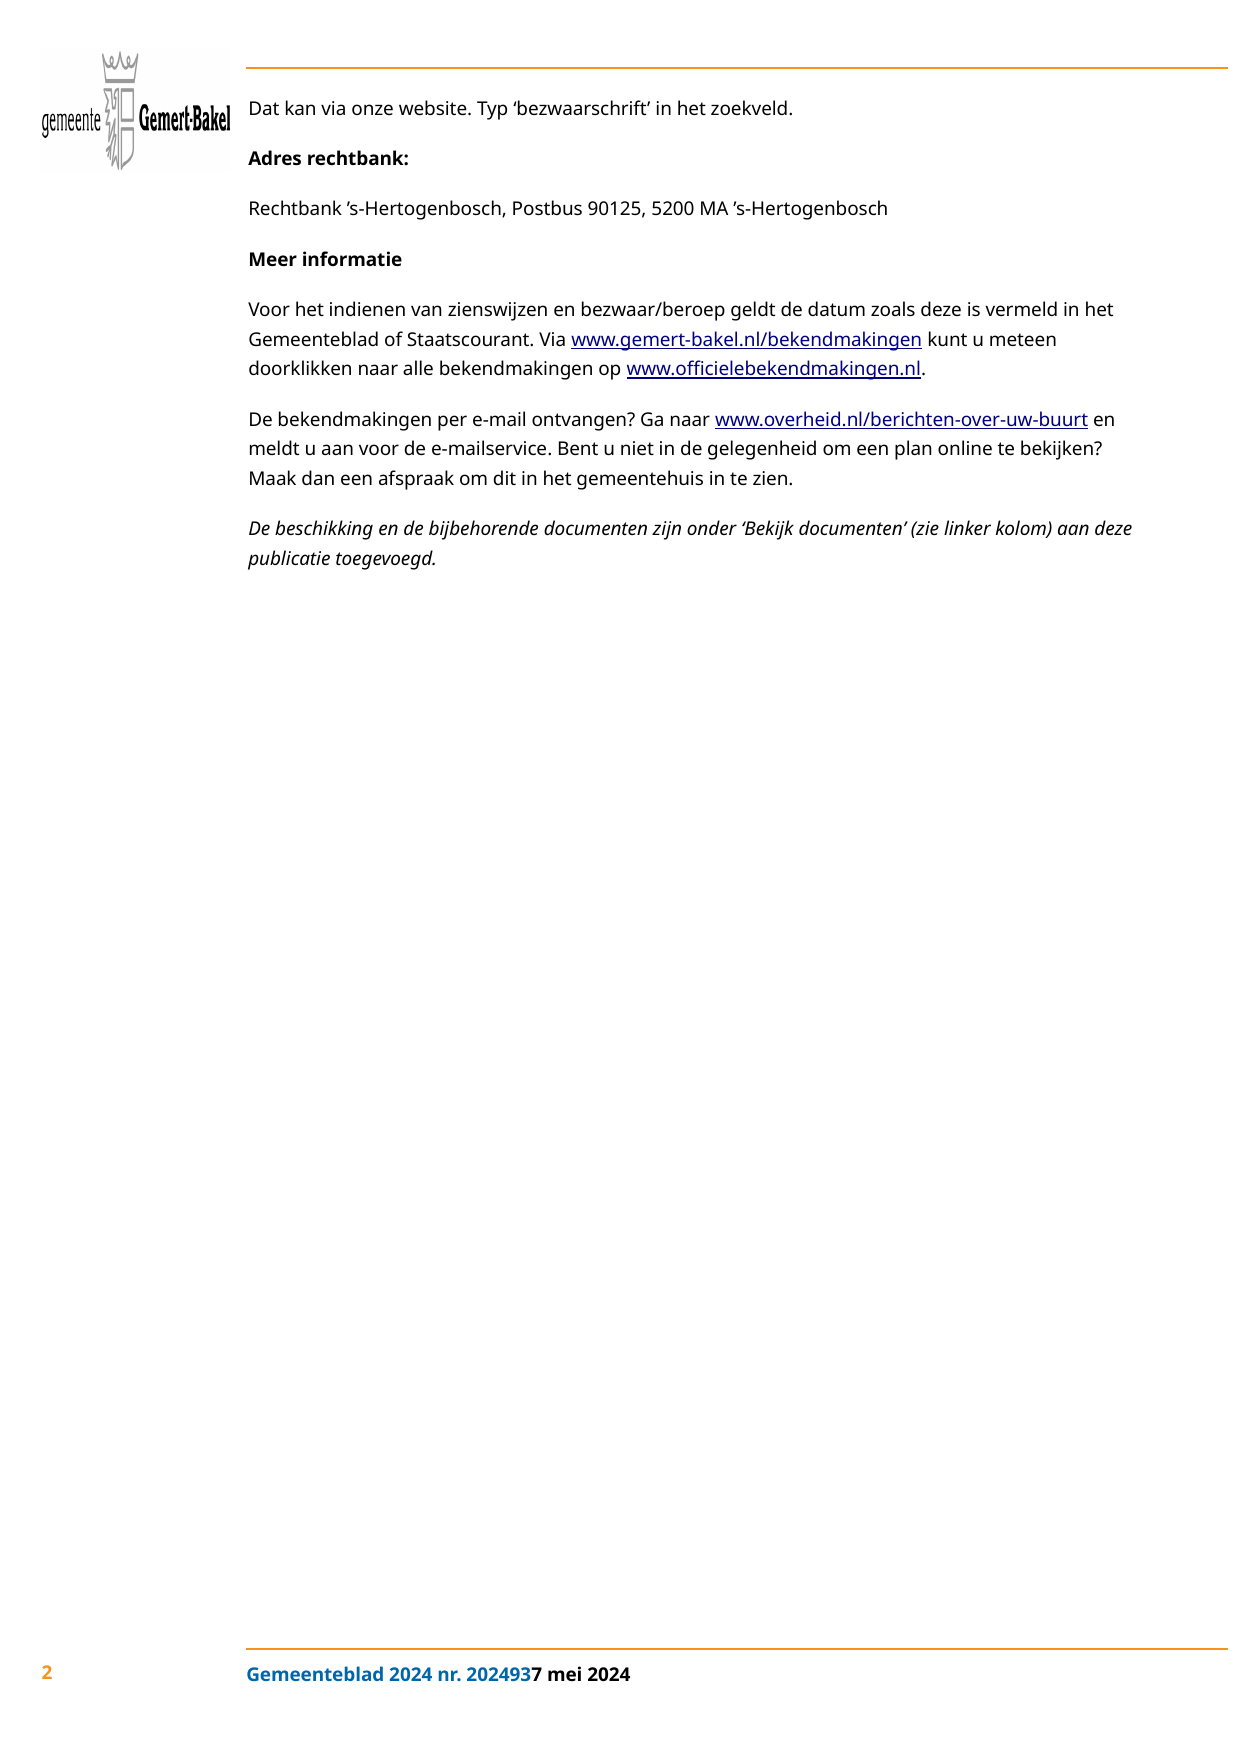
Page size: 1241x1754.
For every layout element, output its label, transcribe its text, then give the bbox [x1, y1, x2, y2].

text Dat kan via onze website. Typ ‘bezwaarschrift’ in het zoekveld. [248, 95, 1152, 121]
text Adres rechtbank: [248, 145, 1152, 171]
text De bekendmakingen per e-mail ontvangen? Ga naar www.overheid.nl/berichten-over-uw-buurt en meldt u aan voor de e-mailservice. Bent u niet in de gelegenheid om een plan online te bekijken? Maak dan een afspraak om dit in het gemeentehuis in te zien. [248, 406, 1152, 491]
picture [41, 47, 231, 172]
text Voor het indienen van zienswijzen en bezwaar/beroep geldt de datum zoals deze is vermeld in het Gemeenteblad of Staatscourant. Via www.gemert-bakel.nl/bekendmakingen kunt u meteen doorklikken naar alle bekendmakingen op www.officielebekendmakingen.nl. [248, 296, 1152, 381]
text Meer informatie [248, 246, 1152, 272]
text De beschikking en de bijbehorende documenten zijn onder ‘Bekijk documenten’ (zie linker kolom) aan deze publicatie toegevoegd. [248, 516, 1152, 571]
text Rechtbank ’s-Hertogenbosch, Postbus 90125, 5200 MA ’s-Hertogenbosch [248, 196, 1152, 221]
